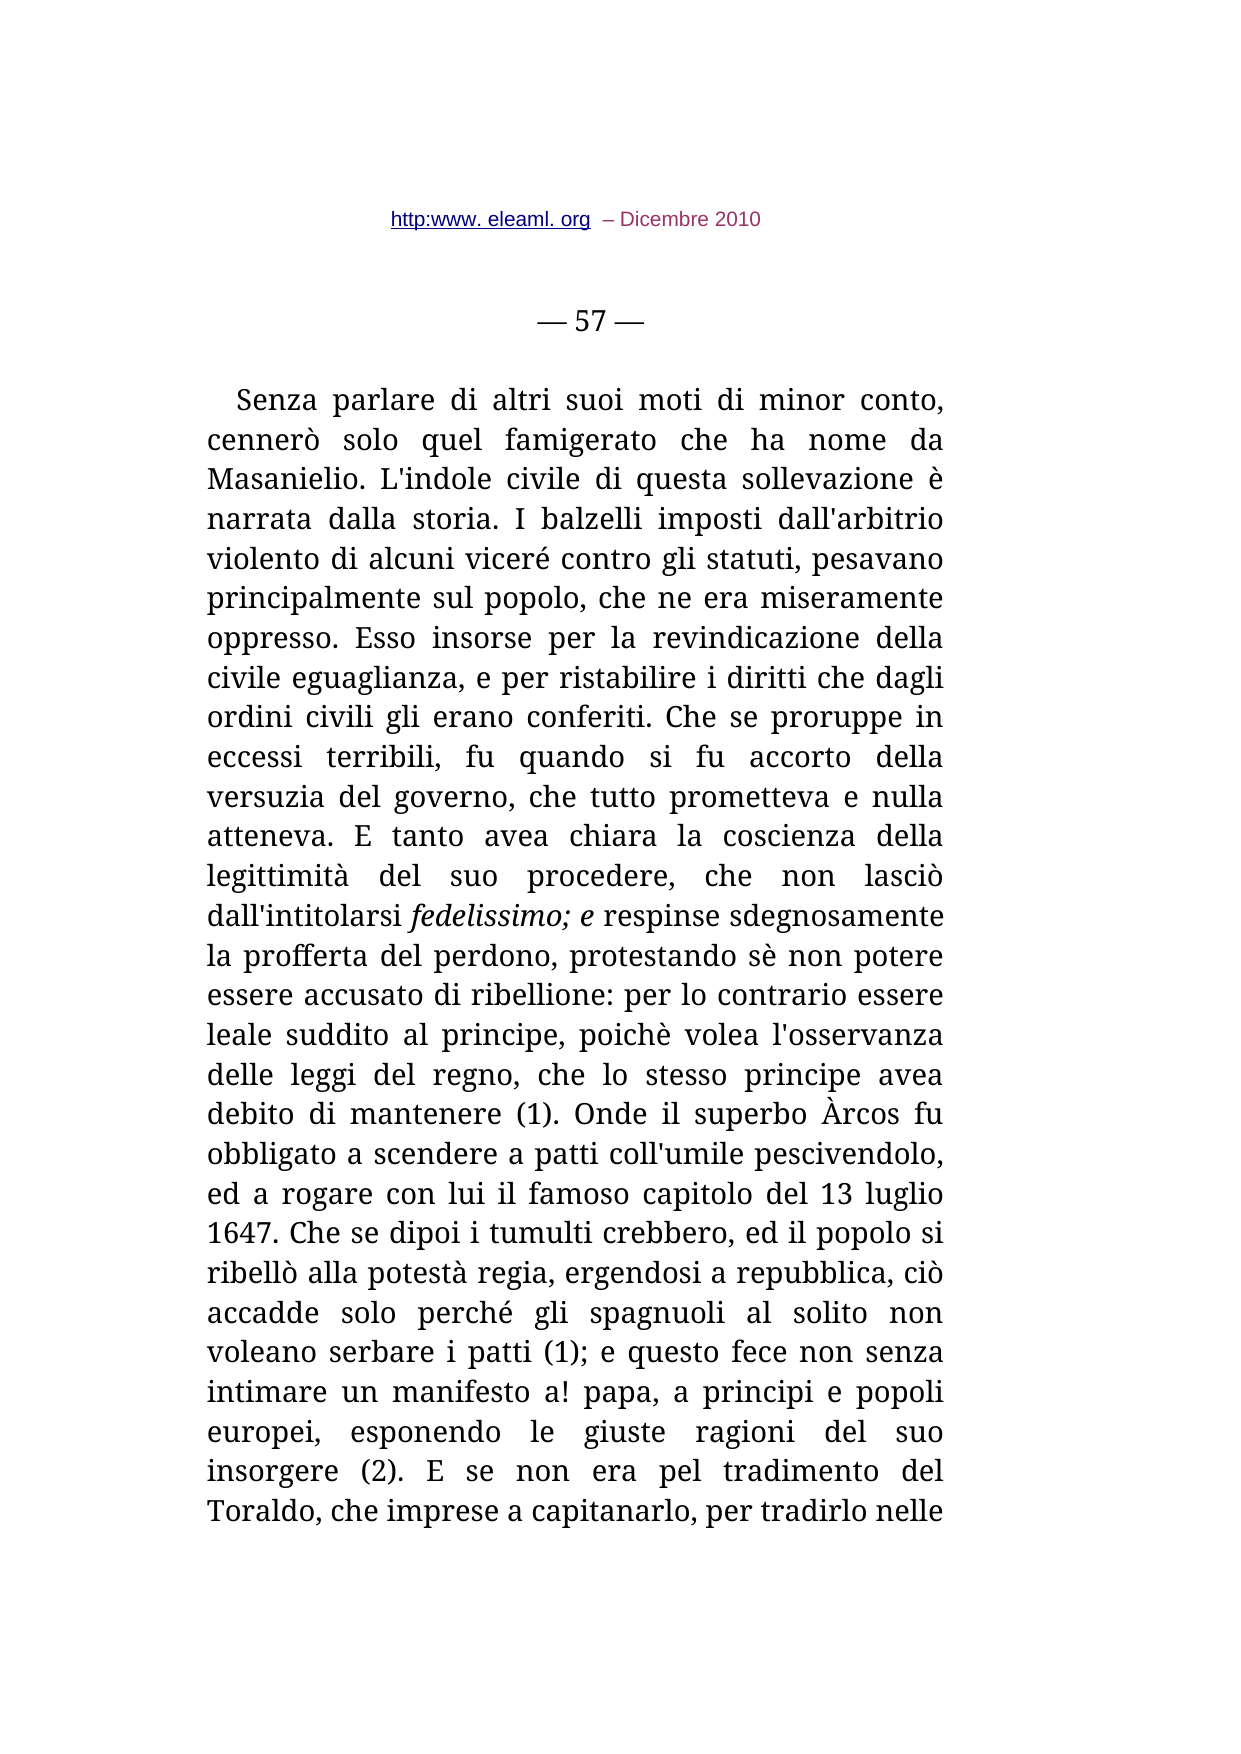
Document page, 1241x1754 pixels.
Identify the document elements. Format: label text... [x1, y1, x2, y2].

text — 57 — [207, 300, 945, 339]
text Senza parlare di altri suoi moti di minor conto, cennerò solo quel famigerato che ha nome da Masanielio. L'indole civile di questa sollevazione è narrata dalla storia. I balzelli imposti dall'arbitrio violento di alcuni viceré contro gli statuti, pesavano principalmente sul popolo, che ne era miseramente oppresso. Esso insorse per la revindicazione della civile eguaglianza, e per ristabilire i diritti che dagli ordini civili gli erano conferiti. Che se proruppe in eccessi terribili, fu quando si fu accorto della versuzia del governo, che tutto prometteva e nulla atteneva. E tanto avea chiara la coscienza della legittimità del suo procedere, che non lasciò dall'intitolarsi fedelissimo; e respinse sdegnosamente la profferta del perdono, protestando sè non potere essere accusato di ribellione: per lo contrario essere leale suddito al principe, poichè volea l'osservanza delle leggi del regno, che lo stesso principe avea debito di mantenere (1). Onde il superbo Àrcos fu obbligato a scendere a patti coll'umile pescivendolo, ed a rogare con lui il famoso capitolo del 13 luglio 1647. Che se dipoi i tumulti crebbero, ed il popolo si ribellò alla potestà regia, ergendosi a repubblica, ciò accadde solo perché gli spagnuoli al solito non voleano serbare i patti (1); e questo fece non senza intimare un manifesto a! papa, a principi e popoli europei, esponendo le giuste ragioni del suo insorgere (2). E se non era pel tradimento del Toraldo, che imprese a capitanarlo, per tradirlo nelle [207, 379, 945, 1530]
